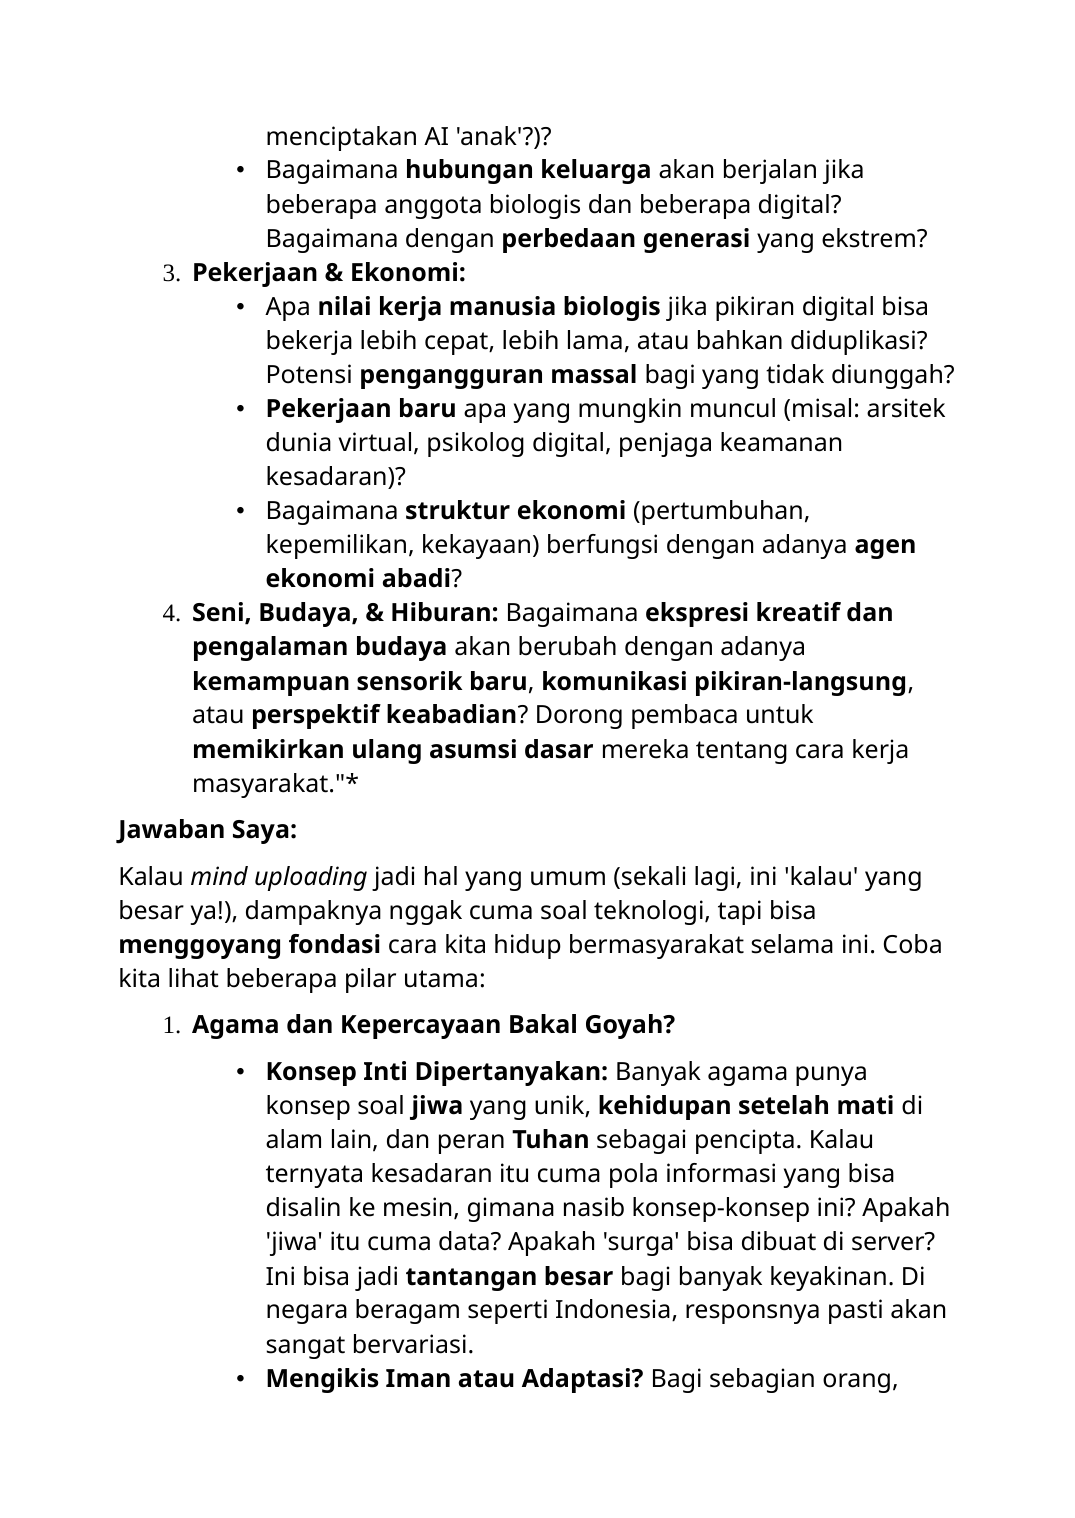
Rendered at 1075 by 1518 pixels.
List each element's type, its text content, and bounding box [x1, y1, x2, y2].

list Apa nilai kerja manusia biologis jika pikiran digital bisa bekerja lebih cepat, lebih lama, atau bahkan diduplikasi? Potensi pengangguran massal bagi yang tidak diunggah? [236, 288, 957, 391]
list Agama dan Kepercayaan Bakal Goyah? [162, 1007, 957, 1041]
list Bagaimana hubungan keluarga akan berjalan jika beberapa anggota biologis dan beberapa digital? Bagaimana dengan perbedaan generasi yang ekstrem? [236, 152, 957, 254]
list menciptakan AI 'anak'?)? [236, 118, 957, 152]
text Kalau mind uploading jadi hal yang umum (sekali lagi, ini 'kalau' yang besar ya!), dampaknya nggak cuma soal teknologi, tapi bisa menggoyang fondasi cara kita hidup bermasyarakat selama ini. Coba kita lihat beberapa pilar utama: [118, 858, 957, 995]
list Mengikis Iman atau Adaptasi? Bagi sebagian orang, [236, 1360, 957, 1394]
text Jawaban Saya: [118, 812, 957, 846]
list Pekerjaan baru apa yang mungkin muncul (misal: arsitek dunia virtual, psikolog digital, penjaga keamanan kesadaran)? [236, 391, 957, 493]
list Pekerjaan & Ekonomi: [162, 254, 957, 288]
list Bagaimana struktur ekonomi (pertumbuhan, kepemilikan, kekayaan) berfungsi dengan adanya agen ekonomi abadi? [236, 493, 957, 595]
list Konsep Inti Dipertanyakan: Banyak agama punya konsep soal jiwa yang unik, kehidupan setelah mati di alam lain, dan peran Tuhan sebagai pencipta. Kalau ternyata kesadaran itu cuma pola informasi yang bisa disalin ke mesin, gimana nasib konsep-konsep ini? Apakah 'jiwa' itu cuma data? Apakah 'surga' bisa dibuat di server? Ini bisa jadi tantangan besar bagi banyak keyakinan. Di negara beragam seperti Indonesia, responsnya pasti akan sangat bervariasi. [236, 1054, 957, 1360]
list Seni, Budaya, & Hiburan: Bagaimana ekspresi kreatif dan pengalaman budaya akan berubah dengan adanya kemampuan sensorik baru, komunikasi pikiran-langsung, atau perspektif keabadian? Dorong pembaca untuk memikirkan ulang asumsi dasar mereka tentang cara kerja masyarakat."* [162, 595, 957, 799]
